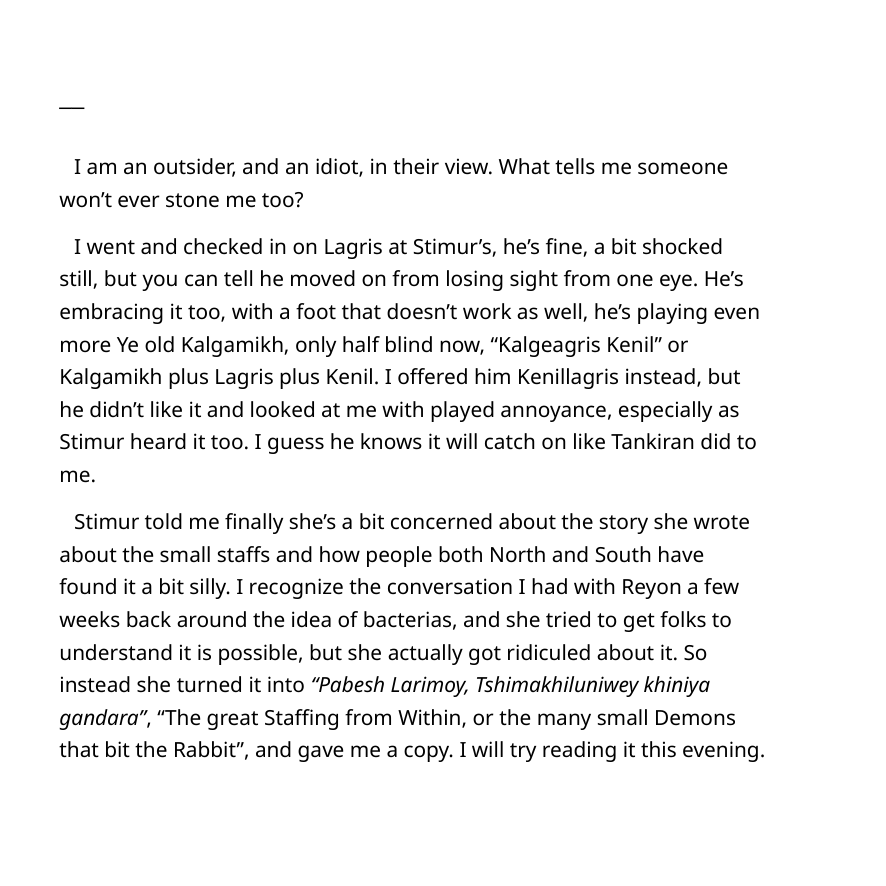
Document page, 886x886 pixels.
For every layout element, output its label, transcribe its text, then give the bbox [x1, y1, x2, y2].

text I am an outsider, and an idiot, in their view. What tells me someone won’t ever stone me too? [59, 152, 768, 213]
text I went and checked in on Lagris at Stimur’s, he’s fine, a bit shocked still, but you can tell he moved on from losing sight from one eye. He’s embracing it too, with a foot that doesn’t work as well, he’s playing even more Ye old Kalgamikh, only half blind now, “Kalgeagris Kenil” or Kalgamikh plus Lagris plus Kenil. I offered him Kenillagris instead, but he didn’t like it and looked at me with played annoyance, especially as Stimur heard it too. I guess he knows it will catch on like Tankiran did to me. [59, 232, 768, 488]
subtitle –– [59, 88, 768, 123]
text Stimur told me finally she’s a bit concerned about the story she wrote about the small staffs and how people both North and South have found it a bit silly. I recognize the conversation I had with Reyon a few weeks back around the idea of bacterias, and she tried to get folks to understand it is possible, but she actually got ridiculed about it. So instead she turned it into “Pabesh Larimoy, Tshimakhiluniwey khiniya gandara”, “The great Staffing from Within, or the many small Demons that bit the Rabbit”, and gave me a copy. I will try reading it this evening. [59, 507, 768, 764]
